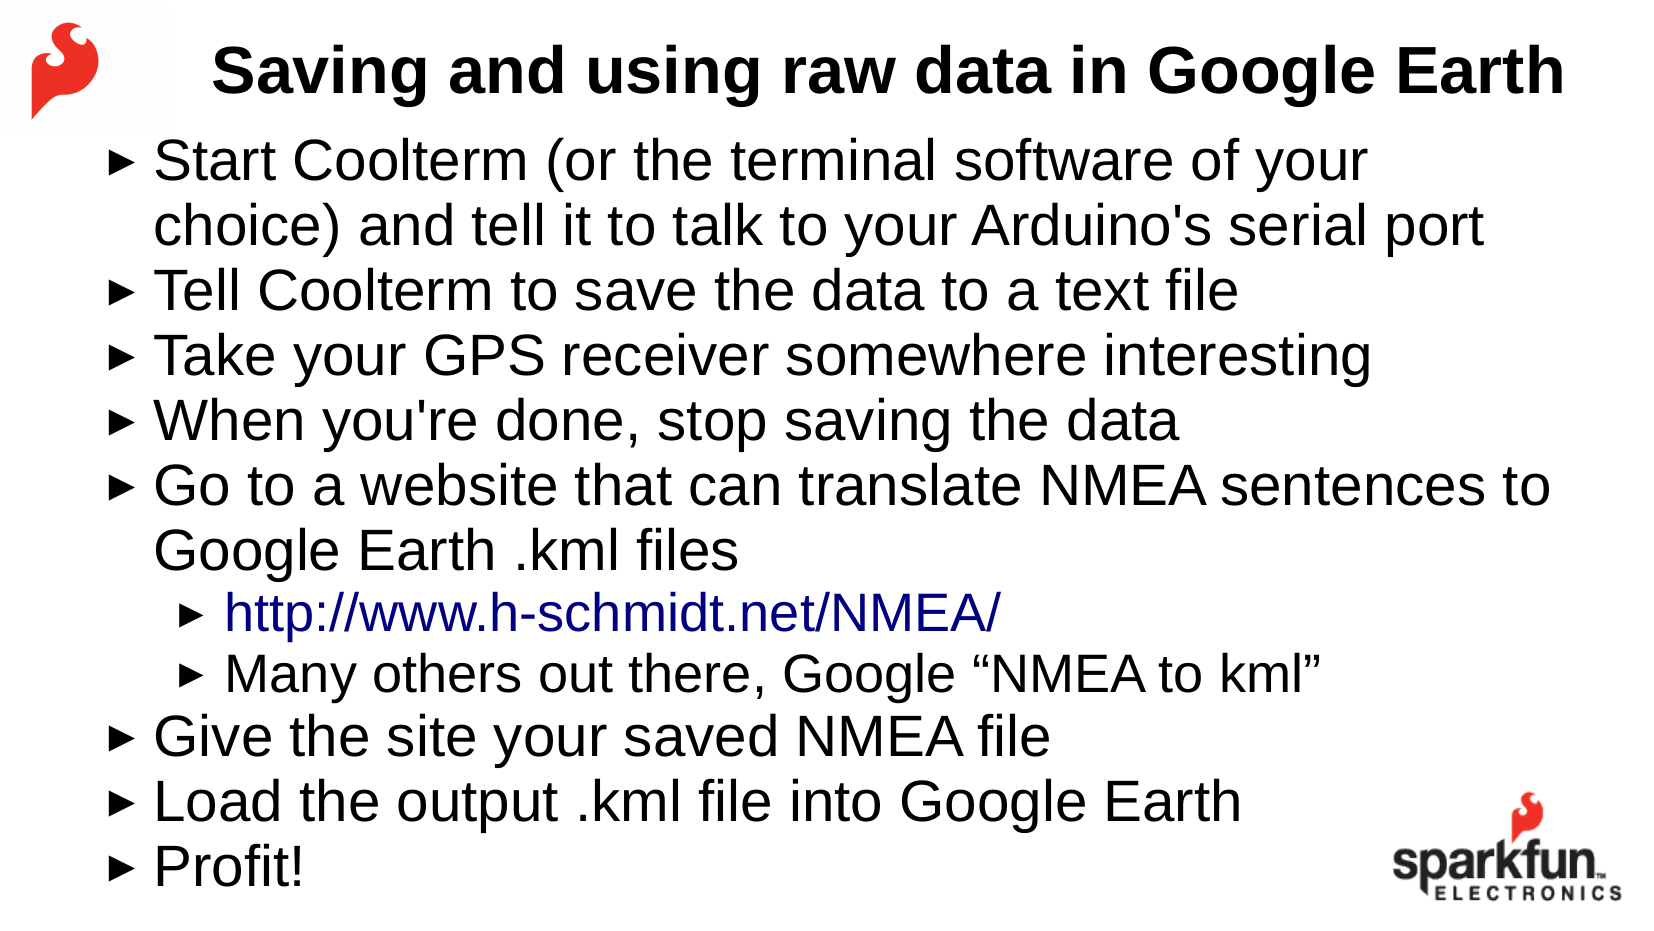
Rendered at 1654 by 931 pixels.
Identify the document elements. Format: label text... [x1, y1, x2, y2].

picture [1363, 749, 1651, 926]
title Saving and using raw data in Google Earth [211, 33, 1576, 109]
picture [0, 5, 171, 133]
list Start Coolterm (or the terminal software of your choice) and tell it to talk to your Arduino's serial port Tell Coolterm to save the data to a text file Take your GPS receiver somewhere interesting When you're done, stop saving the data Go to a website that can translate NMEA sentences to Google Earth .kml files http://www.h-schmidt.net/NMEA/ Many others out there, Google “NMEA to kml” Give the site your saved NMEA file Load the output .kml file into Google Earth Profit! [82, 127, 1571, 897]
